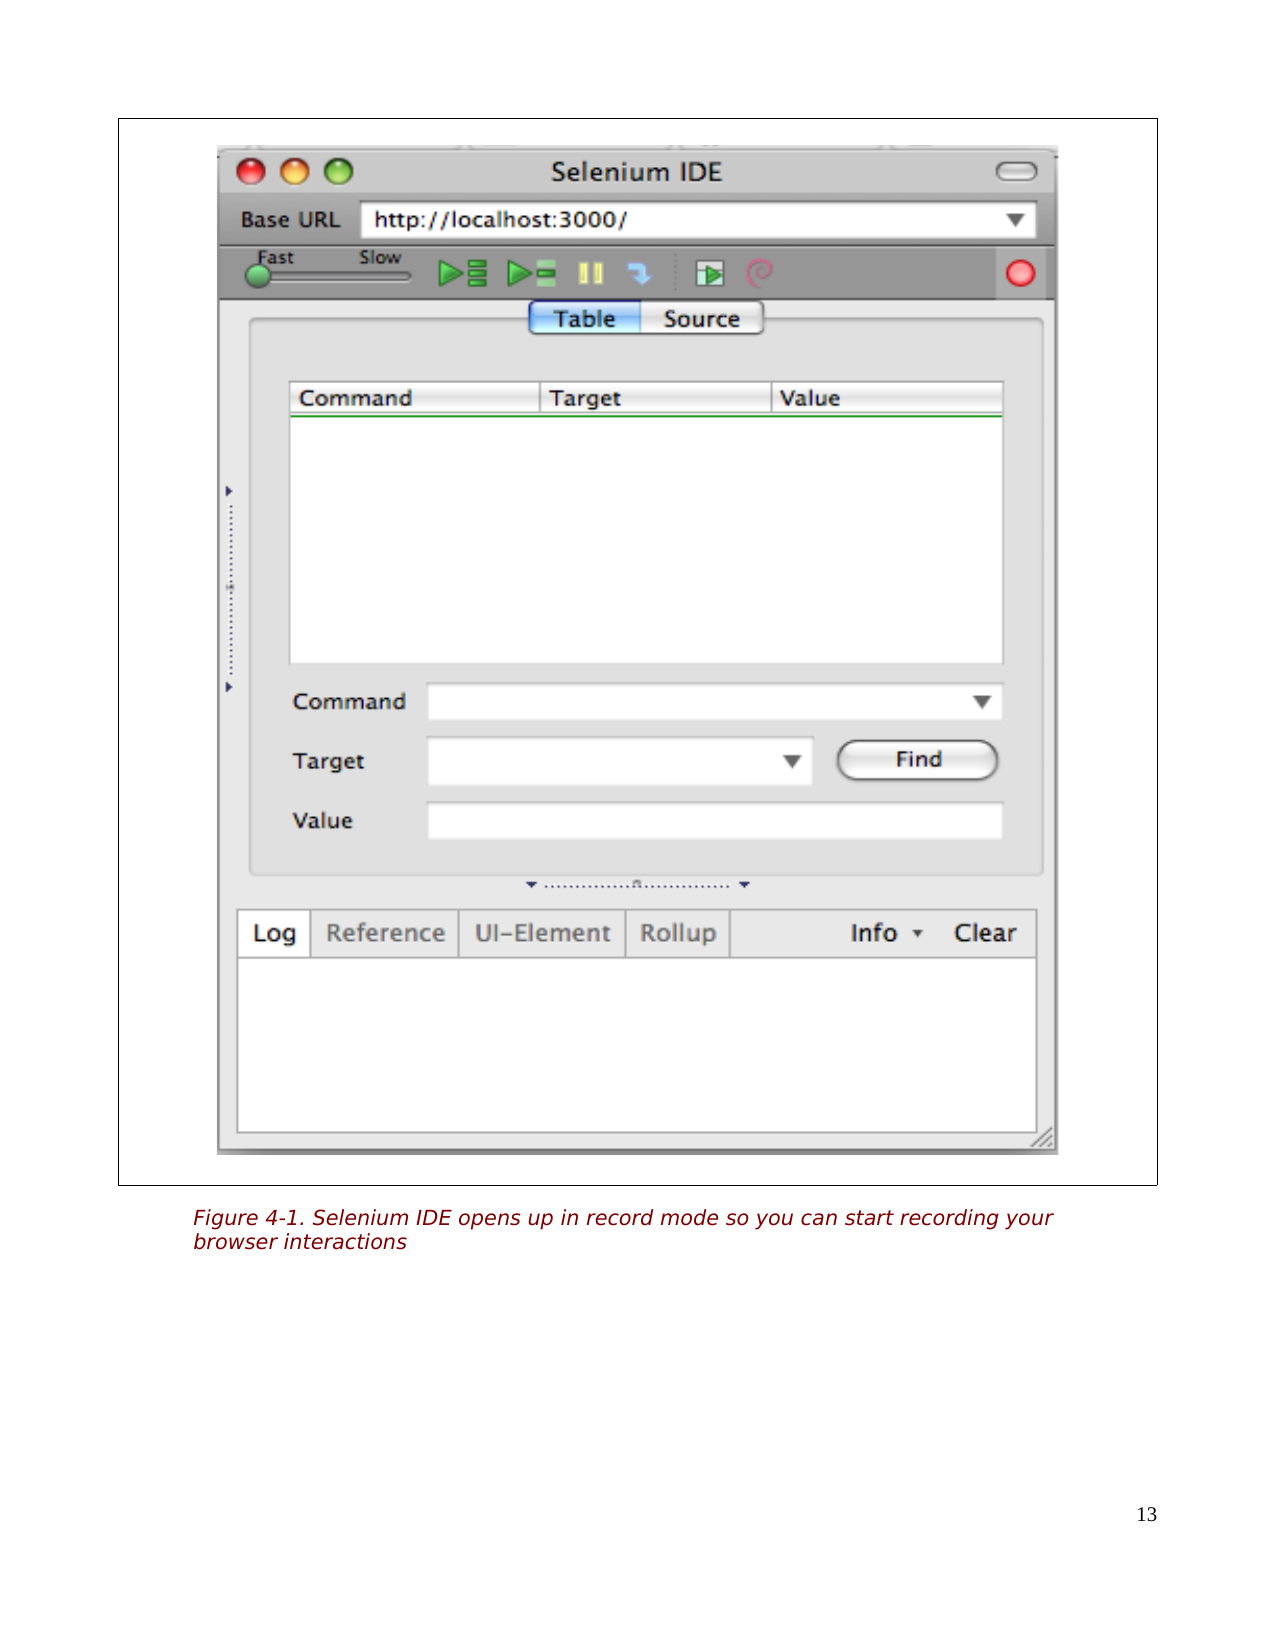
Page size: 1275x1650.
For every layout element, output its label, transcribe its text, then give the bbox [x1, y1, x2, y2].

picture [216, 145, 1059, 1155]
title Figure 4-1. Selenium IDE opens up in record mode so you can start recording your browser interactions [193, 1206, 1082, 1255]
